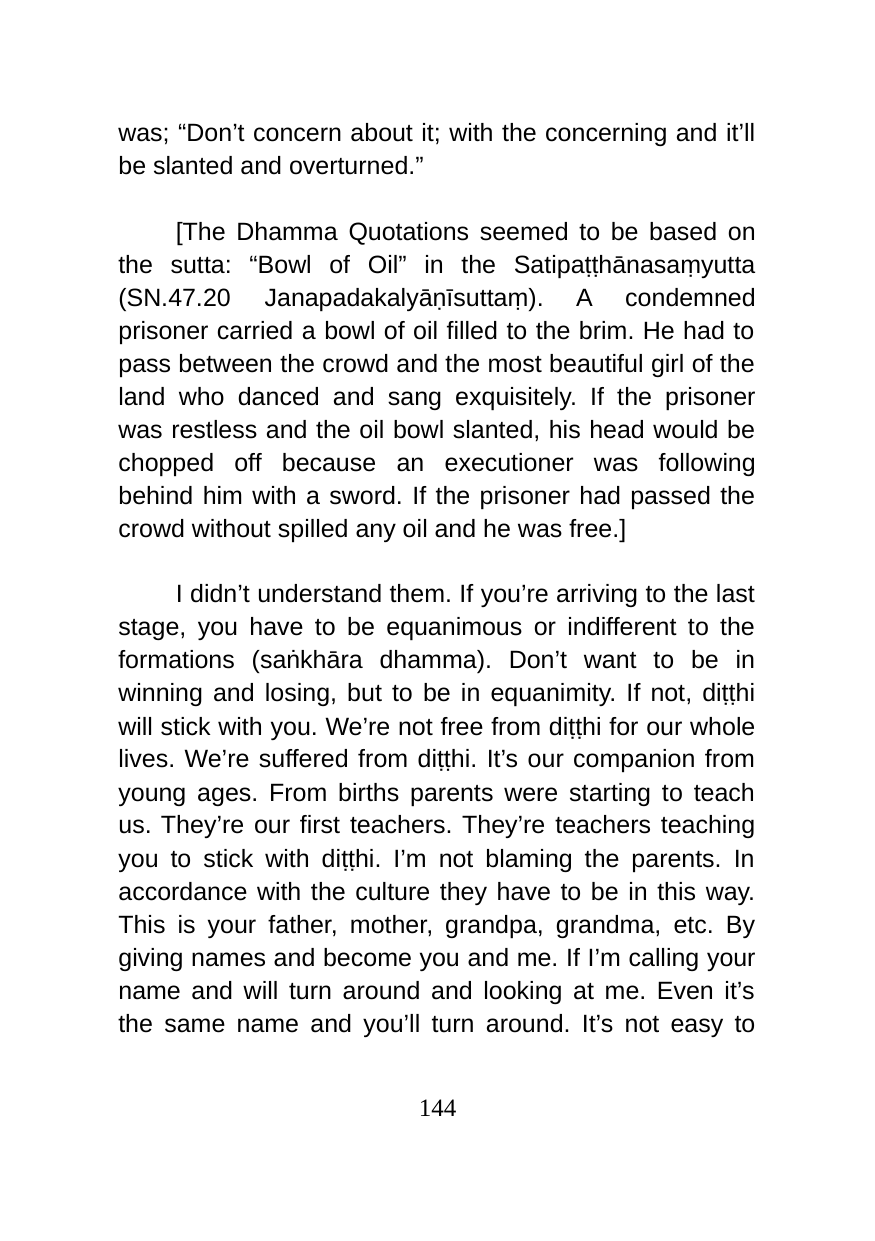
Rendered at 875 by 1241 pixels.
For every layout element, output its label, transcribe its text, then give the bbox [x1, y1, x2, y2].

text was; “Don’t concern about it; with the concerning and it’ll be slanted and overturned.” [118, 118, 756, 180]
text I didn’t understand them. If you’re arriving to the last stage, you have to be equanimous or indifferent to the formations (saṅkhāra dhamma). Don’t want to be in winning and losing, but to be in equanimity. If not, diṭṭhi will stick with you. We’re not free from diṭṭhi for our whole lives. We’re suffered from diṭṭhi. It’s our companion from young ages. From births parents were starting to teach us. They’re our first teachers. They’re teachers teaching you to stick with diṭṭhi. I’m not blaming the parents. In accordance with the culture they have to be in this way. This is your father, mother, grandpa, grandma, etc. By giving names and become you and me. If I’m calling your name and will turn around and looking at me. Even it’s the same name and you’ll turn around. It’s not easy to [118, 579, 756, 1037]
text [The Dhamma Quotations seemed to be based on the sutta: “Bowl of Oil” in the Satipaṭṭhānasaṃyutta (SN.47.20 Janapadakalyāṇīsuttaṃ). A condemned prisoner carried a bowl of oil filled to the brim. He had to pass between the crowd and the most beautiful girl of the land who danced and sang exquisitely. If the prisoner was restless and the oil bowl slanted, his head would be chopped off because an executioner was following behind him with a sword. If the prisoner had passed the crowd without spilled any oil and he was free.] [118, 217, 756, 543]
